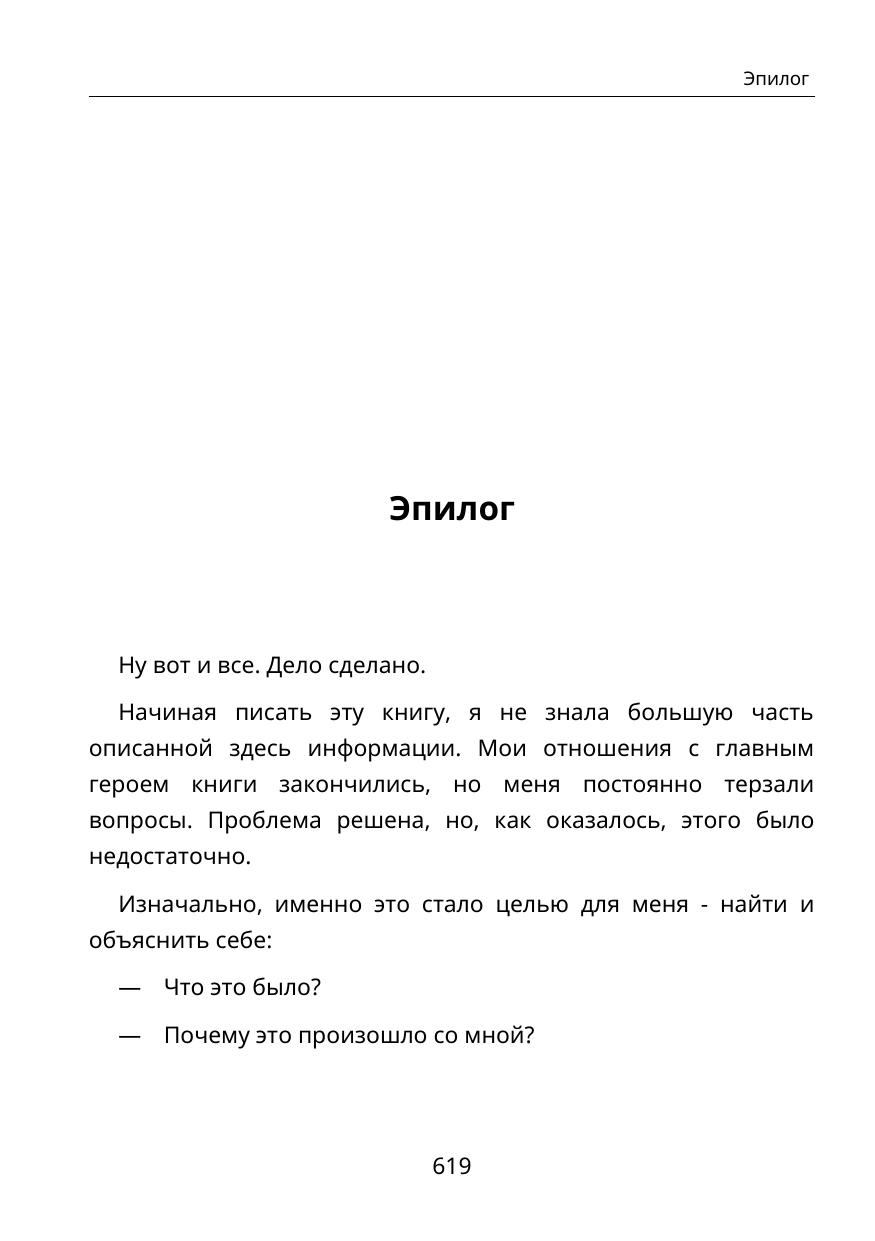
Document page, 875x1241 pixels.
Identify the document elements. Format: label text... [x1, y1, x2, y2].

text Ну вот и все. Дело сделано. [88, 648, 815, 680]
list Почему это произошло со мной? [88, 1019, 815, 1050]
list Что это было? [88, 971, 815, 1003]
text Начиная писать эту книгу, я не знала большую часть описанной здесь информации. Мои отношения с главным героем книги закончились, но меня постоянно терзали вопросы. Проблема решена, но, как оказалось, этого было недостаточно. [88, 696, 815, 871]
text Изначально, именно это стало целью для меня - найти и объяснить себе: [88, 888, 815, 955]
subtitle Эпилог [88, 480, 815, 530]
